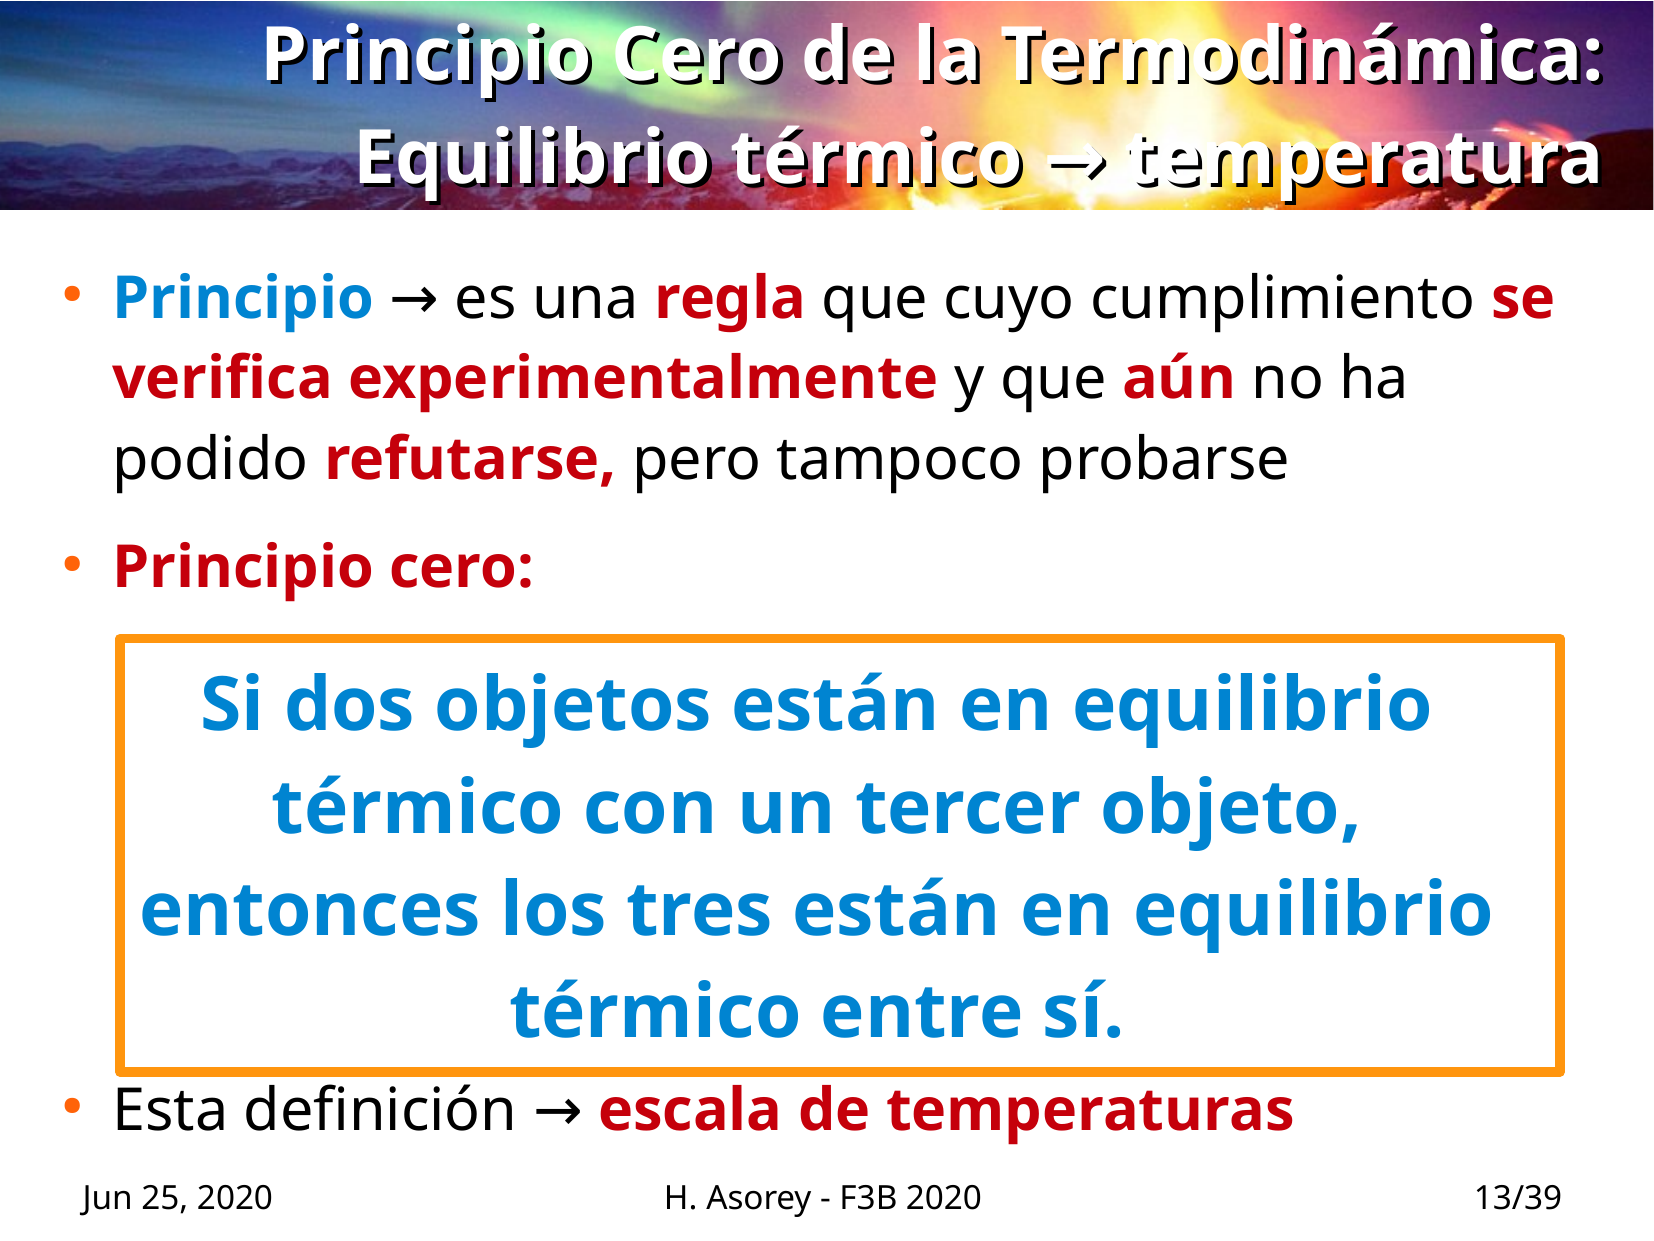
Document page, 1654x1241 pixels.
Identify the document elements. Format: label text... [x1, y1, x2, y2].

picture [0, 1, 1654, 210]
text_box Si dos objetos están en equilibrio térmico con un tercer objeto, entonces los tres están en equilibrio térmico entre sí. [120, 638, 1561, 963]
list Principio → es una regla que cuyo cumplimiento se verifica experimentalmente y que aún no ha podido refutarse, pero tampoco probarse Principio cero: Esta definición → escala de temperaturas [45, 255, 1606, 1156]
title Principio Cero de la Termodinámica: Equilibrio térmico → temperatura [45, 11, 1606, 195]
